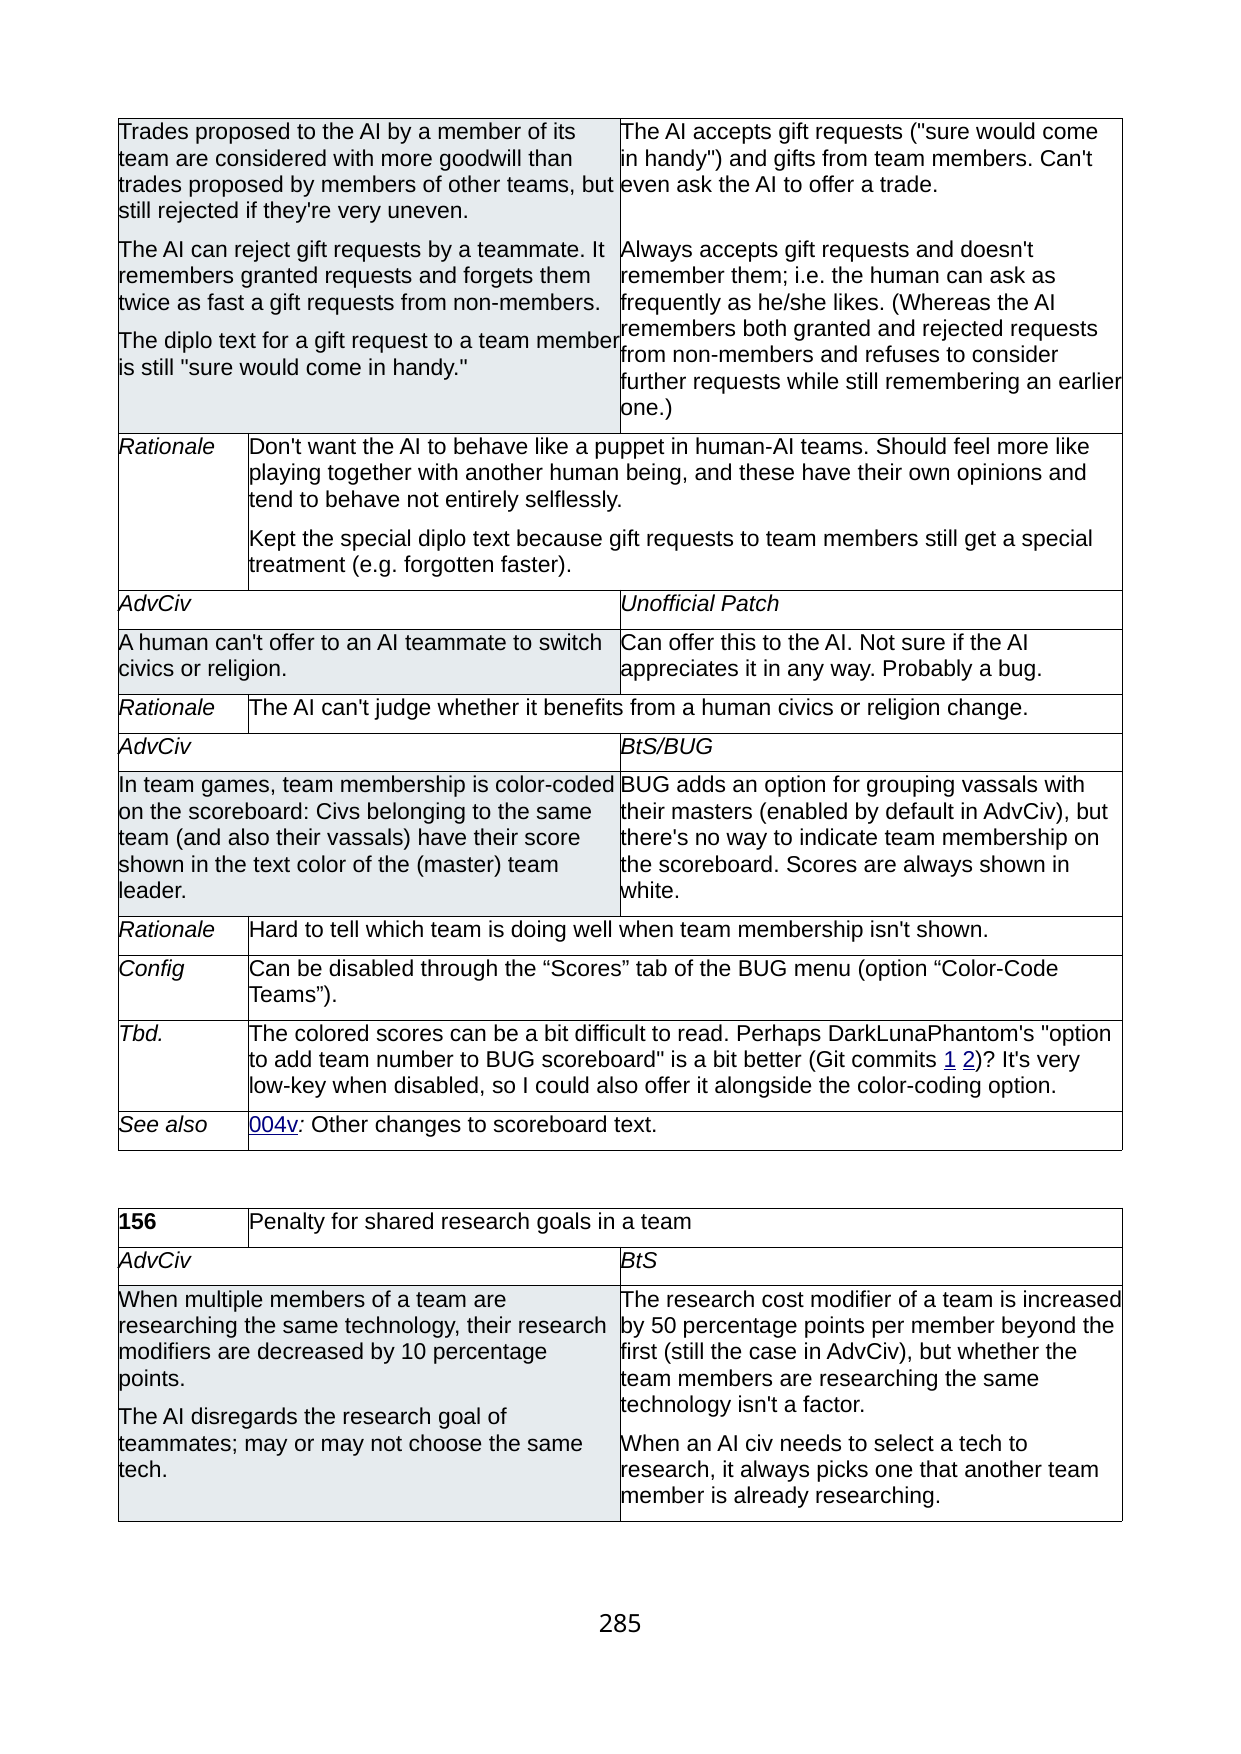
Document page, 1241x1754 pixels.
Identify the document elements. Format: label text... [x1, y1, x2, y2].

table_cell When multiple members of a team are researching the same technology, their research modifiers are decreased by 10 percentage points. The AI disregards the research goal of teammates; may or may not choose the same tech. [119, 1286, 620, 1521]
table_cell The research cost modifier of a team is increased by 50 percentage points per member beyond the first (still the case in AdvCiv), but whether the team members are researching the same technology isn't a factor. When an AI civ needs to select a tech to research, it always picks one that another team member is already researching. [621, 1286, 1122, 1521]
table_cell Don't want the AI to behave like a puppet in human-AI teams. Should feel more like playing together with another human being, and these have their own opinions and tend to behave not entirely selflessly. Kept the special diplo text because gift requests to team members still get a special treatment (e.g. forgotten faster). [249, 434, 1122, 589]
table_cell AdvCiv [119, 591, 620, 628]
table_cell The AI accepts gift requests ("sure would come in handy") and gifts from team members. Can't even ask the AI to offer a trade. Always accepts gift requests and doesn't remember them; i.e. the human can ask as frequently as he/she likes. (Whereas the AI remembers both granted and rejected requests from non-members and refuses to consider further requests while still remembering an earlier one.) [621, 119, 1122, 433]
table_cell In team games, team membership is color-coded on the scoreboard: Civs belonging to the same team (and also their vassals) have their score shown in the text color of the (master) team leader. [119, 772, 620, 916]
table_cell Rationale [119, 434, 248, 589]
table_cell Trades proposed to the AI by a member of its team are considered with more goodwill than trades proposed by members of other teams, but still rejected if they're very uneven. The AI can reject gift requests by a teammate. It remembers granted requests and forgets them twice as fast a gift requests from non-members. The diplo text for a gift request to a team member is still "sure would come in handy." [119, 119, 620, 433]
table_cell The colored scores can be a bit difficult to read. Perhaps DarkLunaPhantom's "option to add team number to BUG scoreboard" is a bit better (Git commits 1 2)? It's very low-key when disabled, so I could also offer it alongside the color-coding option. [249, 1021, 1122, 1111]
table_cell AdvCiv [119, 734, 620, 771]
table_cell Unofficial Patch [621, 591, 1122, 628]
table_cell Config [119, 956, 248, 1020]
table_cell Rationale [119, 695, 248, 732]
table_cell Tbd. [119, 1021, 248, 1111]
table_cell Can offer this to the AI. Not sure if the AI appreciates it in any way. Probably a bug. [621, 630, 1122, 694]
table_cell BtS/BUG [621, 734, 1122, 771]
table_cell Can be disabled through the “Scores” tab of the BUG menu (option “Color-Code Teams”). [249, 956, 1122, 1020]
table_cell See also [119, 1112, 248, 1150]
table_cell Rationale [119, 917, 248, 954]
table_cell BtS [621, 1248, 1122, 1285]
table_header 156 [119, 1209, 248, 1247]
table_cell The AI can't judge whether it benefits from a human civics or religion change. [249, 695, 1122, 732]
table_cell BUG adds an option for grouping vassals with their masters (enabled by default in AdvCiv), but there's no way to indicate team membership on the scoreboard. Scores are always shown in white. [621, 772, 1122, 916]
table_header Penalty for shared research goals in a team [249, 1209, 1122, 1247]
table_cell A human can't offer to an AI teammate to switch civics or religion. [119, 630, 620, 694]
table_cell Hard to tell which team is doing well when team membership isn't shown. [249, 917, 1122, 954]
table_cell 004v: Other changes to scoreboard text. [249, 1112, 1122, 1150]
table_cell AdvCiv [119, 1248, 620, 1285]
